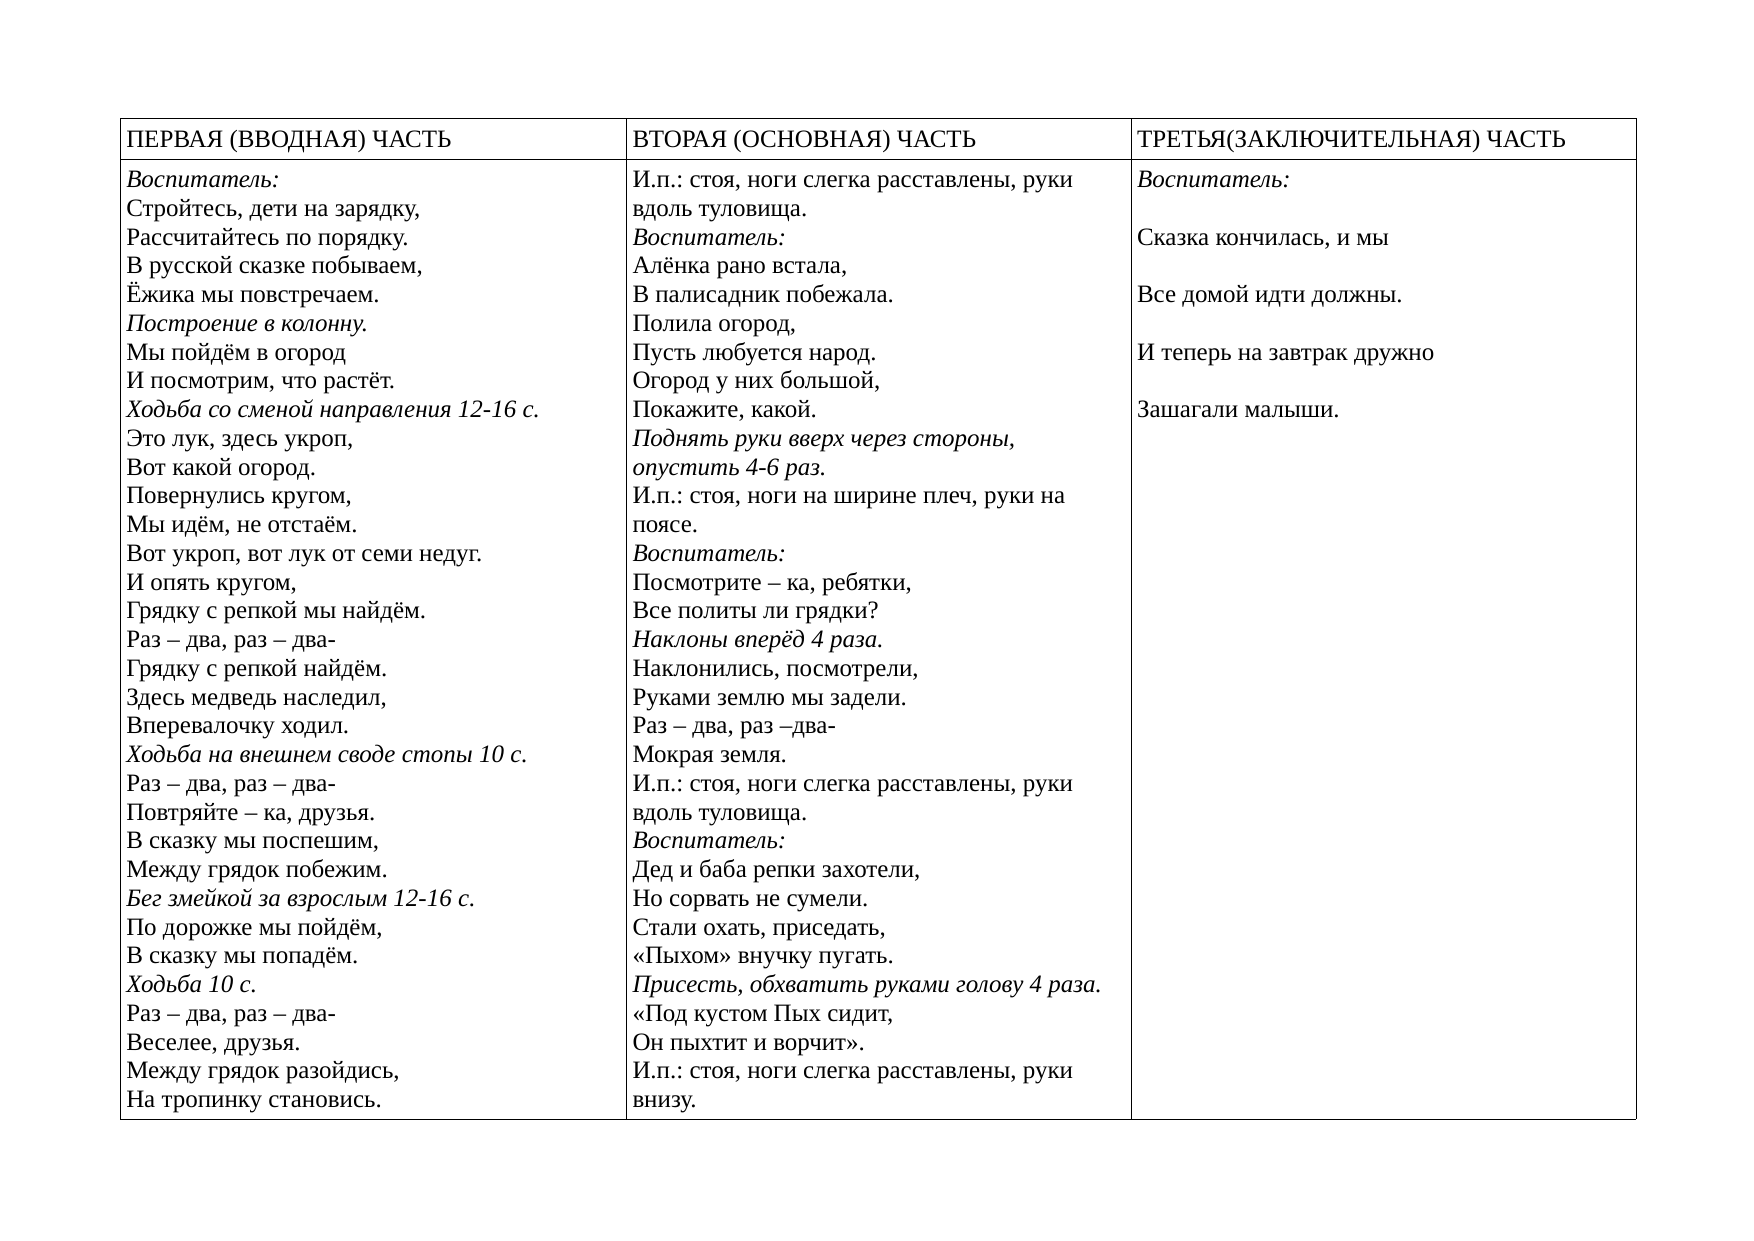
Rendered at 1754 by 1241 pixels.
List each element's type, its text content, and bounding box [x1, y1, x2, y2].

table_header ТРЕТЬЯ(ЗАКЛЮЧИТЕЛЬНАЯ) ЧАСТЬ [1132, 119, 1636, 158]
table_header ПЕРВАЯ (ВВОДНАЯ) ЧАСТЬ [121, 119, 626, 158]
table_cell И.п.: стоя, ноги слегка расставлены, руки вдоль туловища. Воспитатель: Алёнка рано встала, В палисадник побежала. Полила огород, Пусть любуется народ. Огород у них большой, Покажите, какой. Поднять руки вверх через стороны, опустить 4-6 раз. И.п.: стоя, ноги на ширине плеч, руки на поясе. Воспитатель: Посмотрите – ка, ребятки, Все политы ли грядки? Наклоны вперёд 4 раза. Наклонились, посмотрели, Руками землю мы задели. Раз – два, раз –два- Мокрая земля. И.п.: стоя, ноги слегка расставлены, руки вдоль туловища. Воспитатель: Дед и баба репки захотели, Но сорвать не сумели. Стали охать, приседать, «Пыхом» внучку пугать. Присесть, обхватить руками голову 4 раза. «Под кустом Пых сидит, Он пыхтит и ворчит». И.п.: стоя, ноги слегка расставлены, руки внизу. [627, 160, 1131, 1119]
table_header ВТОРАЯ (ОСНОВНАЯ) ЧАСТЬ [627, 119, 1131, 158]
table_cell Воспитатель: Сказка кончилась, и мы Все домой идти должны. И теперь на завтрак дружно Зашагали малыши. [1132, 160, 1636, 1119]
table_cell Воспитатель: Стройтесь, дети на зарядку, Рассчитайтесь по порядку. В русской сказке побываем, Ёжика мы повстречаем. Построение в колонну. Мы пойдём в огород И посмотрим, что растёт. Ходьба со сменой направления 12-16 с. Это лук, здесь укроп, Вот какой огород. Повернулись кругом, Мы идём, не отстаём. Вот укроп, вот лук от семи недуг. И опять кругом, Грядку с репкой мы найдём. Раз – два, раз – два- Грядку с репкой найдём. Здесь медведь наследил, Вперевалочку ходил. Ходьба на внешнем своде стопы 10 с. Раз – два, раз – два- Повтряйте – ка, друзья. В сказку мы поспешим, Между грядок побежим. Бег змейкой за взрослым 12-16 с. По дорожке мы пойдём, В сказку мы попадём. Ходьба 10 с. Раз – два, раз – два- Веселее, друзья. Между грядок разойдись, На тропинку становись. [121, 160, 626, 1119]
